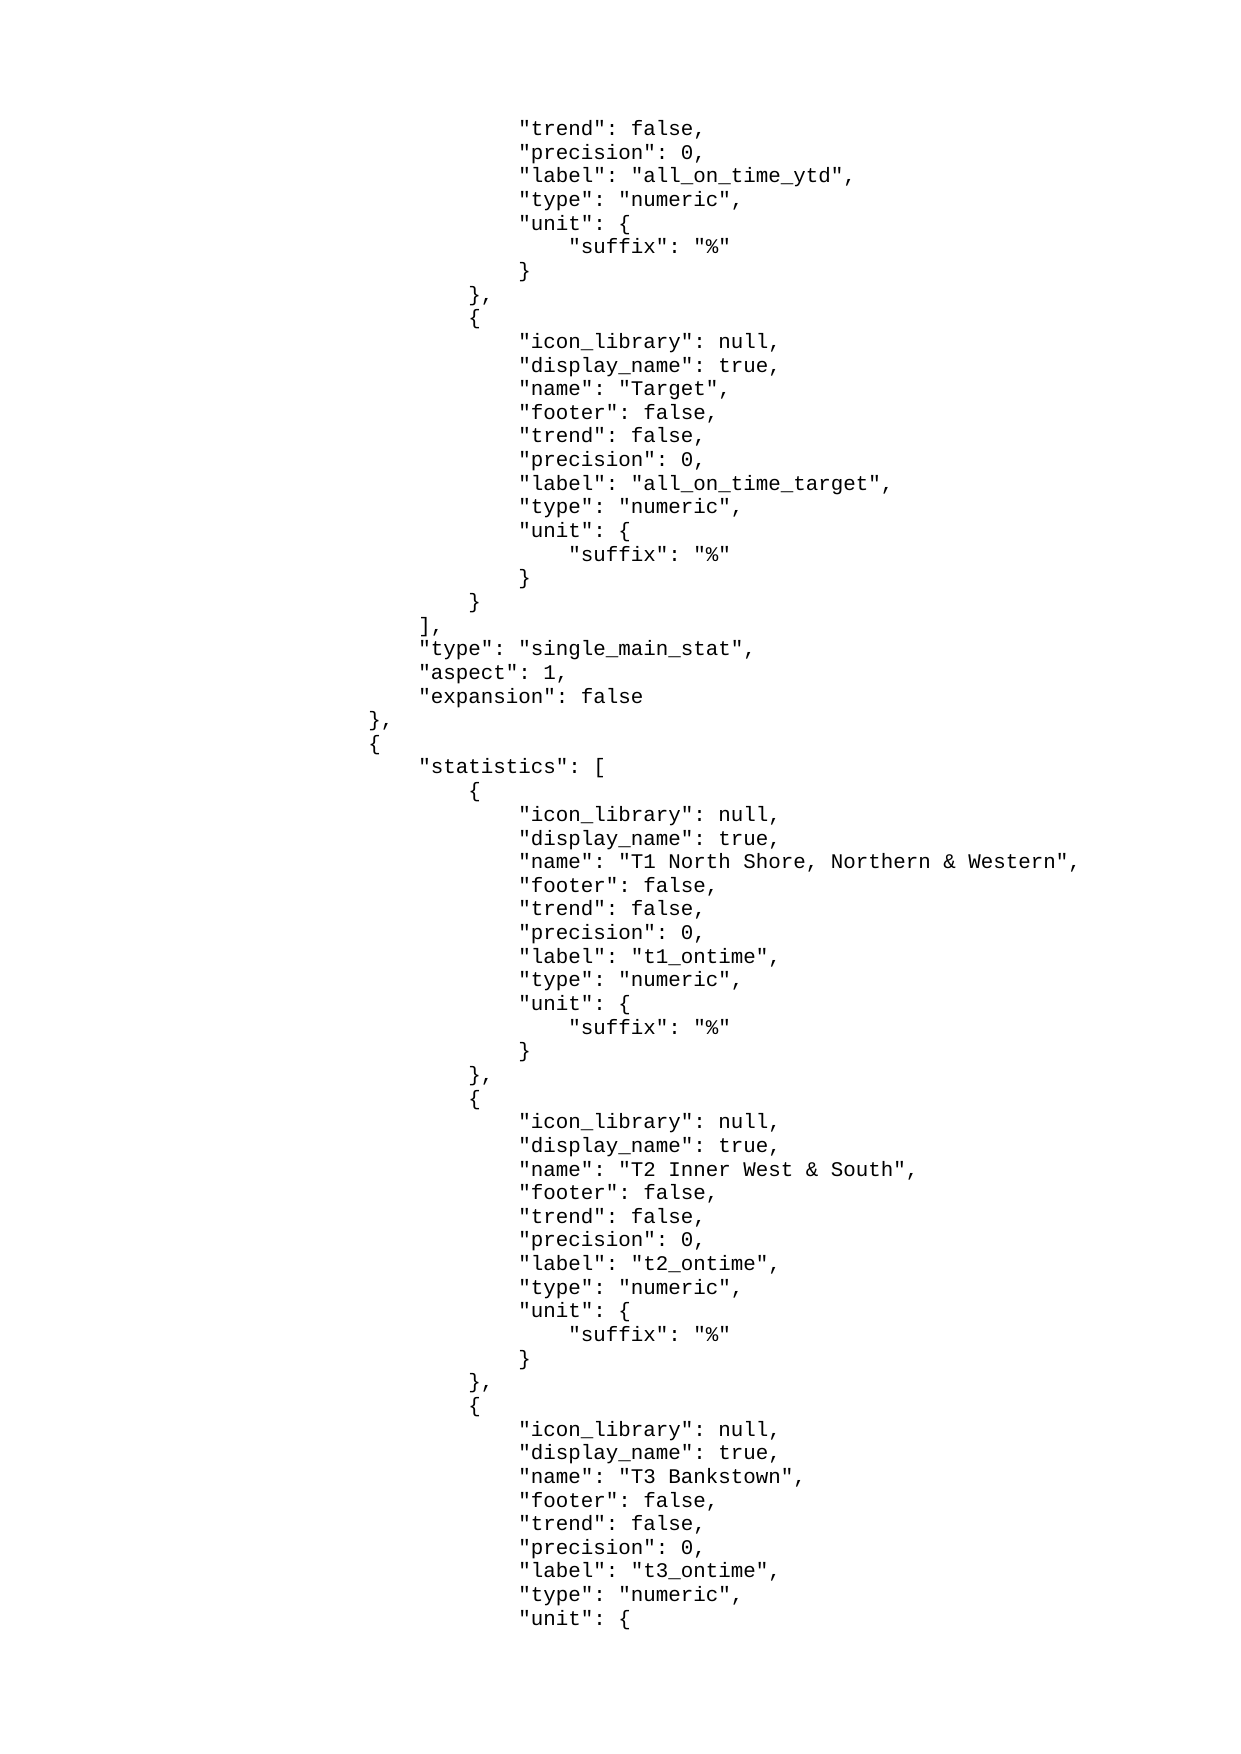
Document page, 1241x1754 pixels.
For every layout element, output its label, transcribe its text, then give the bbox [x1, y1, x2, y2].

text "label": "t3_ontime", [118, 1561, 1122, 1584]
text "footer": false, [118, 402, 1122, 426]
text "display_name": true, [118, 1135, 1122, 1158]
text "trend": false, [118, 426, 1122, 449]
text { [118, 780, 1122, 804]
text { [118, 733, 1122, 757]
text "name": "Target", [118, 378, 1122, 402]
text }, [118, 1371, 1122, 1395]
text }, [118, 709, 1122, 733]
text "trend": false, [118, 1206, 1122, 1229]
text } [118, 260, 1122, 284]
text } [118, 567, 1122, 591]
text "aspect": 1, [118, 662, 1122, 686]
text "type": "numeric", [118, 189, 1122, 213]
text "label": "all_on_time_ytd", [118, 165, 1122, 189]
text "precision": 0, [118, 449, 1122, 473]
text "trend": false, [118, 1513, 1122, 1537]
text "suffix": "%" [118, 544, 1122, 567]
text "label": "t1_ontime", [118, 946, 1122, 969]
text "suffix": "%" [118, 1017, 1122, 1040]
text "unit": { [118, 1608, 1122, 1631]
text "label": "all_on_time_target", [118, 473, 1122, 496]
text { [118, 1395, 1122, 1419]
text "unit": { [118, 520, 1122, 544]
text "display_name": true, [118, 354, 1122, 378]
text } [118, 1348, 1122, 1371]
text "precision": 0, [118, 922, 1122, 946]
text "trend": false, [118, 118, 1122, 142]
text "type": "numeric", [118, 1277, 1122, 1300]
text "suffix": "%" [118, 236, 1122, 260]
text }, [118, 284, 1122, 307]
text } [118, 1040, 1122, 1064]
text "footer": false, [118, 875, 1122, 898]
text "unit": { [118, 213, 1122, 236]
text "name": "T2 Inner West & South", [118, 1158, 1122, 1182]
text "precision": 0, [118, 1537, 1122, 1561]
text "icon_library": null, [118, 331, 1122, 354]
text "statistics": [ [118, 757, 1122, 780]
text { [118, 1088, 1122, 1111]
text "precision": 0, [118, 1229, 1122, 1253]
text "name": "T1 North Shore, Northern & Western", [118, 851, 1122, 875]
text "icon_library": null, [118, 1419, 1122, 1442]
text ], [118, 615, 1122, 638]
text "icon_library": null, [118, 1111, 1122, 1135]
text } [118, 591, 1122, 615]
text "type": "numeric", [118, 1584, 1122, 1608]
text "type": "numeric", [118, 496, 1122, 520]
text { [118, 307, 1122, 331]
text "suffix": "%" [118, 1324, 1122, 1348]
text "footer": false, [118, 1489, 1122, 1513]
text "precision": 0, [118, 142, 1122, 165]
text "trend": false, [118, 898, 1122, 922]
text }, [118, 1064, 1122, 1088]
text "footer": false, [118, 1182, 1122, 1206]
text "expansion": false [118, 686, 1122, 709]
text "display_name": true, [118, 827, 1122, 851]
text "unit": { [118, 993, 1122, 1017]
text "label": "t2_ontime", [118, 1253, 1122, 1277]
text "display_name": true, [118, 1442, 1122, 1466]
text "type": "numeric", [118, 969, 1122, 993]
text "icon_library": null, [118, 804, 1122, 827]
text "name": "T3 Bankstown", [118, 1466, 1122, 1489]
text "unit": { [118, 1300, 1122, 1324]
text "type": "single_main_stat", [118, 638, 1122, 662]
